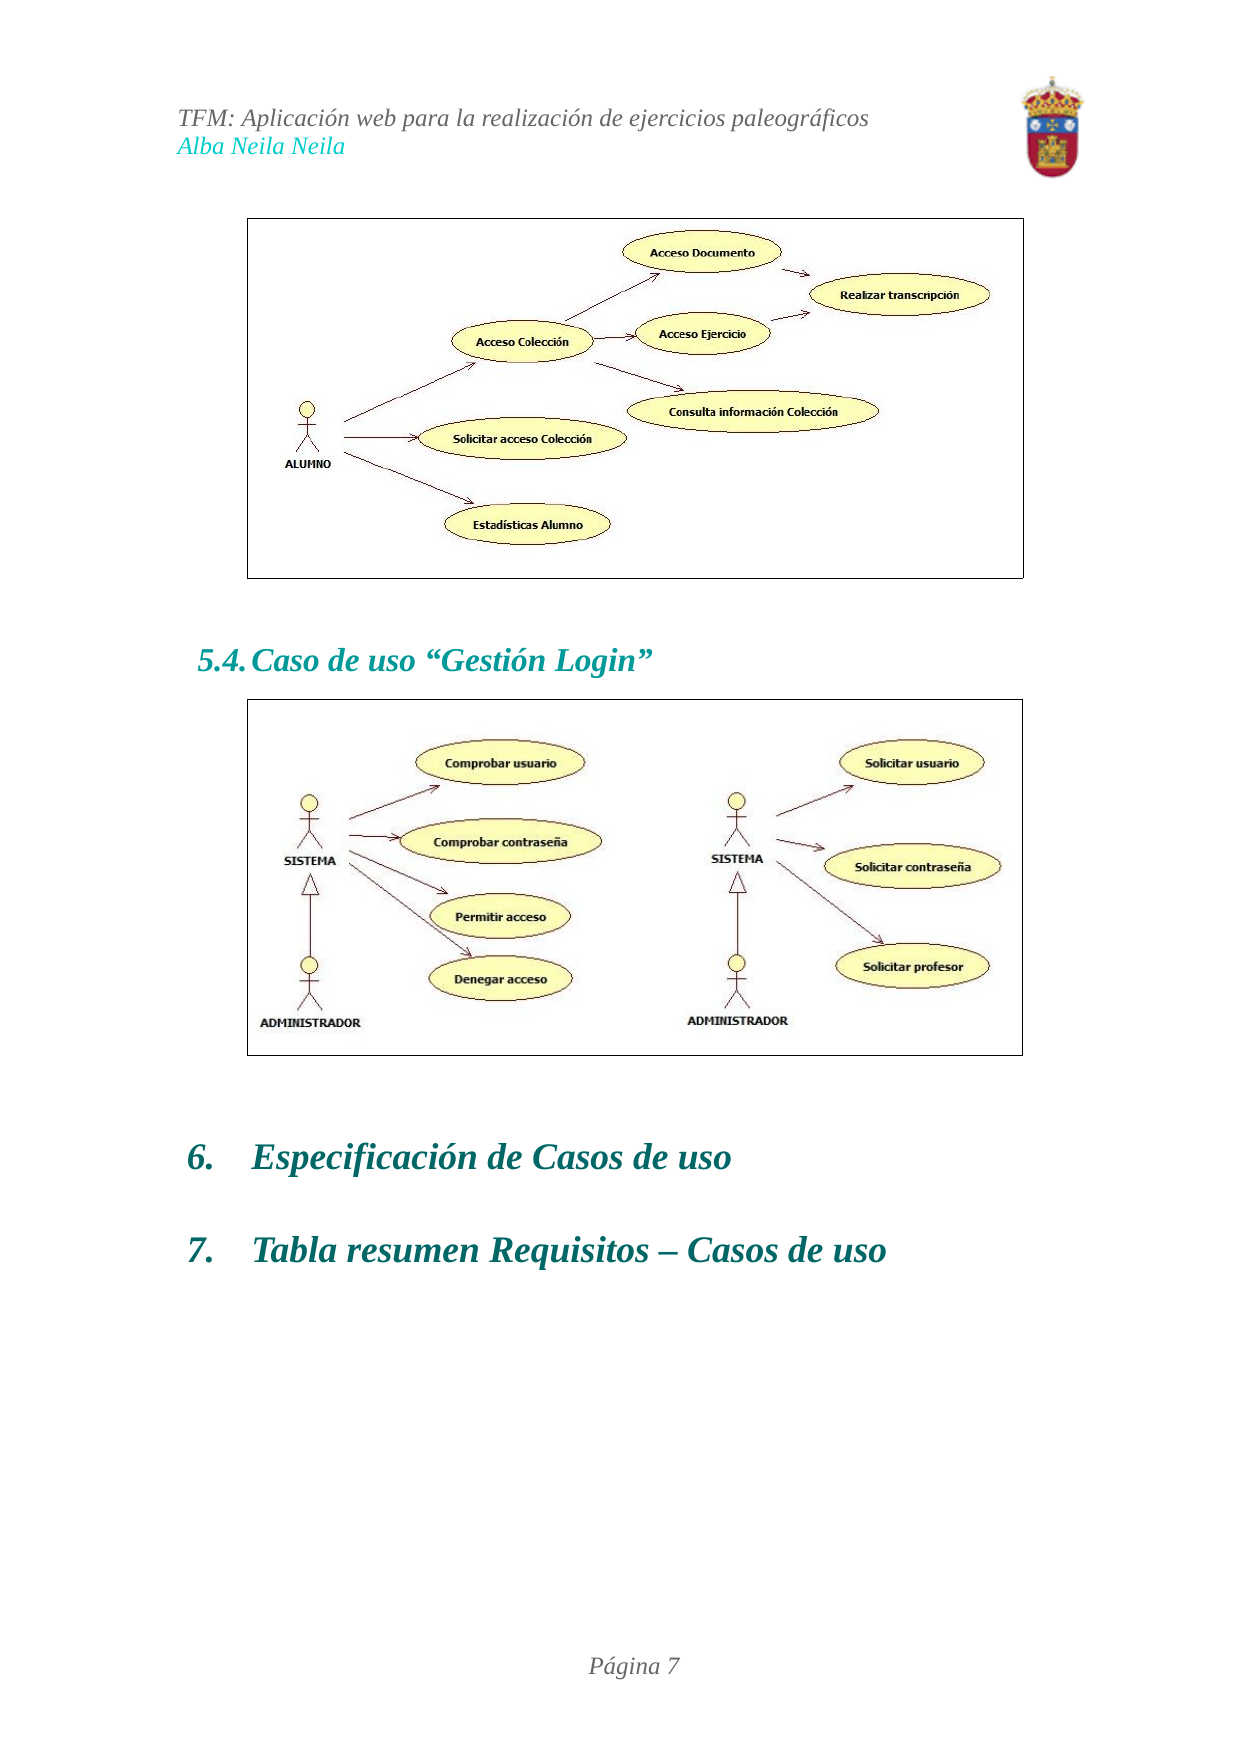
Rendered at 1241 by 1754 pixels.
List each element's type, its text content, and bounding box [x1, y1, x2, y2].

subtitle Caso de uso “Gestión Login” [189, 640, 1092, 678]
subtitle Especificación de Casos de uso [177, 1134, 1092, 1178]
picture [1015, 76, 1093, 186]
picture [250, 702, 1020, 1053]
subtitle Tabla resumen Requisitos – Casos de uso [177, 1228, 1092, 1271]
picture [250, 221, 1020, 575]
